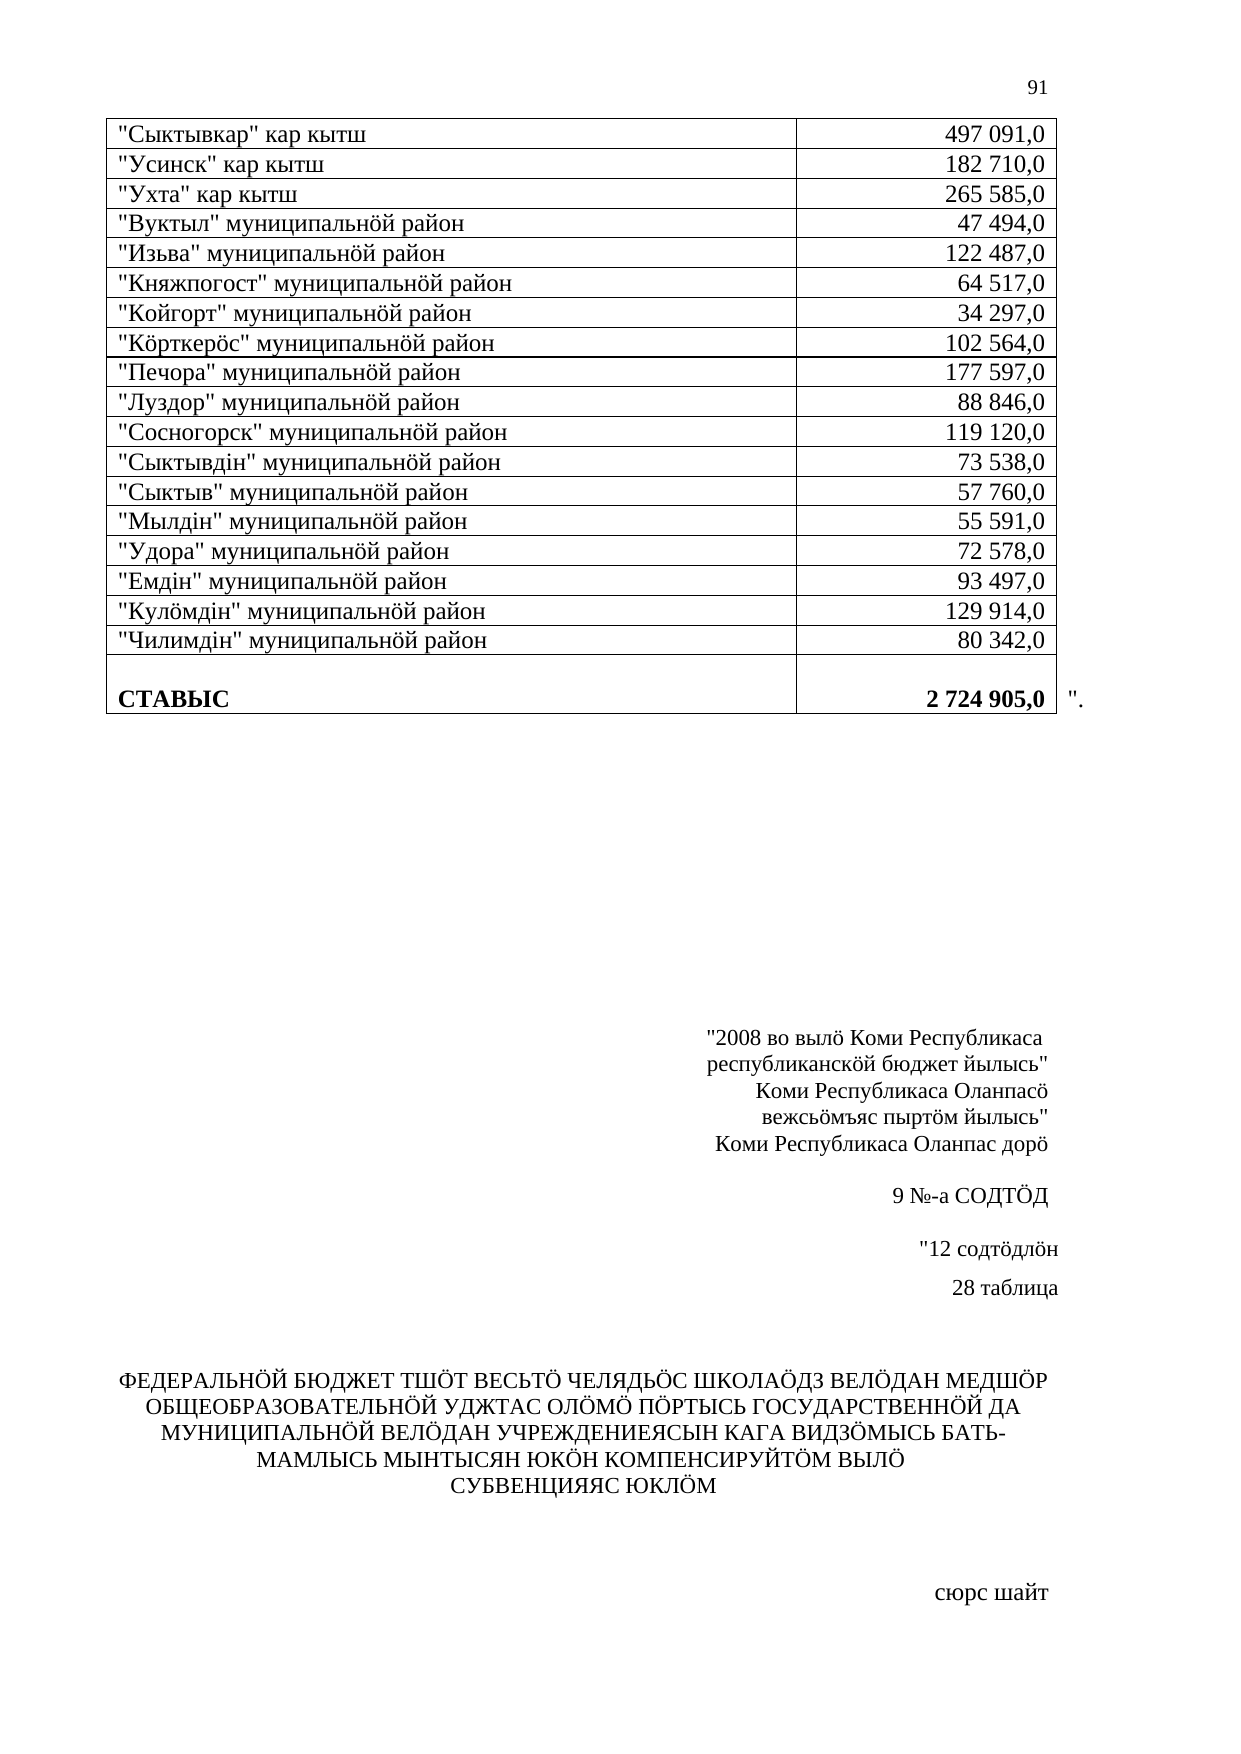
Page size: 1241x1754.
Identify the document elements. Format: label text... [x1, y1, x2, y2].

table_cell 129 914,0 [797, 596, 1056, 624]
table_cell "Сосногорск" муниципальнöй район [107, 417, 796, 446]
table_cell [1057, 386, 1240, 416]
table_cell [1057, 237, 1240, 267]
table_cell "Княжпогост" муниципальнöй район [107, 268, 796, 297]
text ФЕДЕРАЛЬНÖЙ БЮДЖЕТ ТШÖТ ВЕСЬТÖ ЧЕЛЯДЬÖС ШКОЛАÖДЗ ВЕЛÖДАН МЕДШÖР ОБЩЕОБРАЗОВАТЕЛЬНÖЙ УДЖТАС ОЛÖМÖ ПÖРТЫСЬ ГОСУДАРСТВЕННÖЙ ДА МУНИЦИПАЛЬНÖЙ ВЕЛÖДАН УЧРЕЖДЕНИЕЯСЫН КАГА ВИДЗÖМЫСЬ БАТЬ-МАМЛЫСЬ МЫНТЫСЯН ЮКÖН КОМПЕНСИРУЙТÖМ ВЫЛÖ [118, 1367, 1048, 1472]
text Коми Республикаса Оланпас дорö [118, 1129, 1048, 1156]
table_cell "Сыктывкар" кар кытш [107, 119, 796, 148]
table_cell 177 597,0 [797, 358, 1056, 386]
table_cell 102 564,0 [797, 328, 1056, 356]
table_cell [1057, 476, 1240, 505]
table_cell 182 710,0 [797, 149, 1056, 178]
table_cell [1057, 297, 1240, 327]
table_cell 80 342,0 [797, 626, 1056, 654]
table_cell 497 091,0 [797, 119, 1056, 148]
table_cell ". [1057, 654, 1240, 713]
table_cell [1057, 416, 1240, 446]
table_cell "Мылдiн" муниципальнöй район [107, 506, 796, 535]
table_cell "Чилимдiн" муниципальнöй район [107, 626, 796, 654]
table_cell "Койгорт" муниципальнöй район [107, 298, 796, 327]
table_cell "Удора" муниципальнöй район [107, 536, 796, 565]
table_cell [1057, 267, 1240, 297]
table_cell 88 846,0 [797, 387, 1056, 416]
table_cell [1057, 625, 1240, 654]
text вежсьöмъяс пыртöм йылысь" [118, 1103, 1048, 1129]
table_cell [1057, 118, 1240, 148]
table_cell 265 585,0 [797, 179, 1056, 207]
table_cell 55 591,0 [797, 506, 1056, 535]
table_cell 64 517,0 [797, 268, 1056, 297]
table_cell [1057, 565, 1240, 595]
text СУБВЕНЦИЯЯС ЮКЛÖМ [118, 1472, 1048, 1498]
text 28 таблица [118, 1274, 1058, 1301]
table_cell 2 724 905,0 [797, 655, 1056, 713]
table_cell 34 297,0 [797, 298, 1056, 327]
table_cell [1057, 535, 1240, 565]
table_cell [1057, 327, 1240, 356]
table_cell "Емдiн" муниципальнöй район [107, 566, 796, 595]
text "12 содтöдлöн [118, 1235, 1058, 1261]
table_cell [1057, 208, 1240, 237]
table_cell 47 494,0 [797, 209, 1056, 237]
table_cell [1057, 446, 1240, 476]
table_cell СТАВЫС [107, 655, 796, 713]
text "2008 во вылö Коми Республикаса [118, 1024, 1048, 1051]
table_cell "Вуктыл" муниципальнöй район [107, 209, 796, 237]
table_cell "Кулöмдiн" муниципальнöй район [107, 596, 796, 624]
table_cell "Сыктывдiн" муниципальнöй район [107, 447, 796, 476]
text Коми Республикаса Оланпасö [118, 1077, 1048, 1103]
table_cell [1057, 505, 1240, 535]
table_cell 119 120,0 [797, 417, 1056, 446]
table_cell "Изьва" муниципальнöй район [107, 238, 796, 267]
table_cell 122 487,0 [797, 238, 1056, 267]
table_cell "Ухта" кар кытш [107, 179, 796, 207]
table_cell "Усинск" кар кытш [107, 149, 796, 178]
table_cell "Печора" муниципальнöй район [107, 358, 796, 386]
table_cell "Сыктыв" муниципальнöй район [107, 477, 796, 505]
table_cell "Кöрткерöс" муниципальнöй район [107, 328, 796, 356]
table_cell [1057, 356, 1240, 386]
table_cell 72 578,0 [797, 536, 1056, 565]
table_cell [1057, 178, 1240, 207]
text республиканскöй бюджет йылысь" [118, 1051, 1048, 1077]
table_cell "Луздор" муниципальнöй район [107, 387, 796, 416]
text сюрс шайт [118, 1577, 1048, 1606]
table_cell 93 497,0 [797, 566, 1056, 595]
text 9 №-а СОДТÖД [118, 1182, 1048, 1209]
table_cell [1057, 595, 1240, 624]
table_cell 57 760,0 [797, 477, 1056, 505]
table_cell [1057, 148, 1240, 178]
table_cell 73 538,0 [797, 447, 1056, 476]
